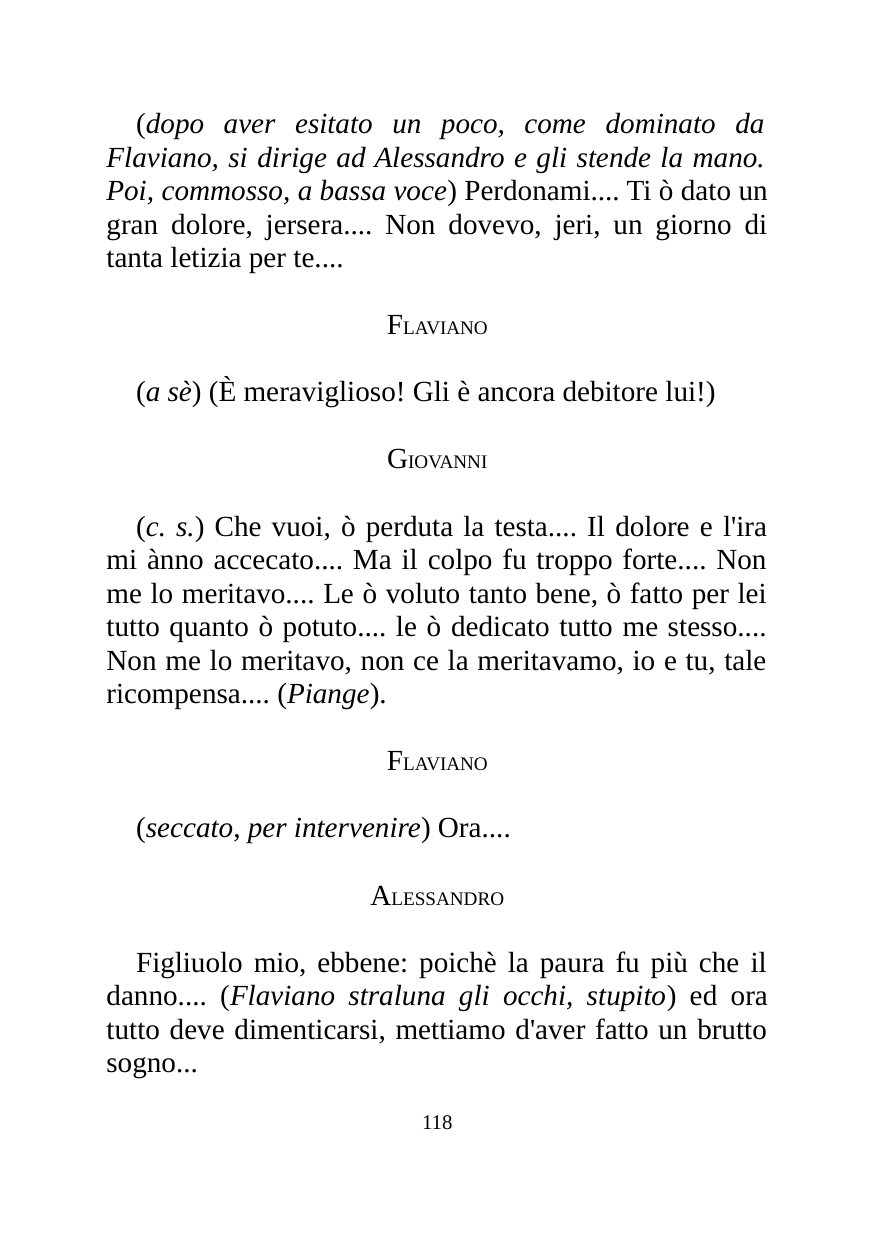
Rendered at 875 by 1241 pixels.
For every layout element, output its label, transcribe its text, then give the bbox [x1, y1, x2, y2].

text Figliuolo mio, ebbene: poichè la paura fu più che il danno.... (Flaviano straluna gli occhi, stupito) ed ora tutto deve dimenticarsi, mettiamo d'aver fatto un brutto sogno... [106, 945, 768, 1079]
text Flaviano [106, 743, 768, 777]
text Flaviano [106, 307, 768, 341]
text (dopo aver esitato un poco, come dominato da Flaviano, si dirige ad Alessandro e gli stende la mano. Poi, commosso, a bassa voce) Perdonami.... Ti ò dato un gran dolore, jersera.... Non dovevo, jeri, un giorno di tanta letizia per te.... [106, 106, 768, 274]
text Giovanni [106, 442, 768, 475]
text (a sè) (È meraviglioso! Gli è ancora debitore lui!) [106, 374, 768, 408]
text (seccato, per intervenire) Ora.... [106, 811, 768, 844]
text Alessandro [106, 878, 768, 911]
text (c. s.) Che vuoi, ò perduta la testa.... Il dolore e l'ira mi ànno accecato.... Ma il colpo fu troppo forte.... Non me lo meritavo.... Le ò voluto tanto bene, ò fatto per lei tutto quanto ò potuto.... le ò dedicato tutto me stesso.... Non me lo meritavo, non ce la meritavamo, io e tu, tale ricompensa.... (Piange). [106, 509, 768, 710]
